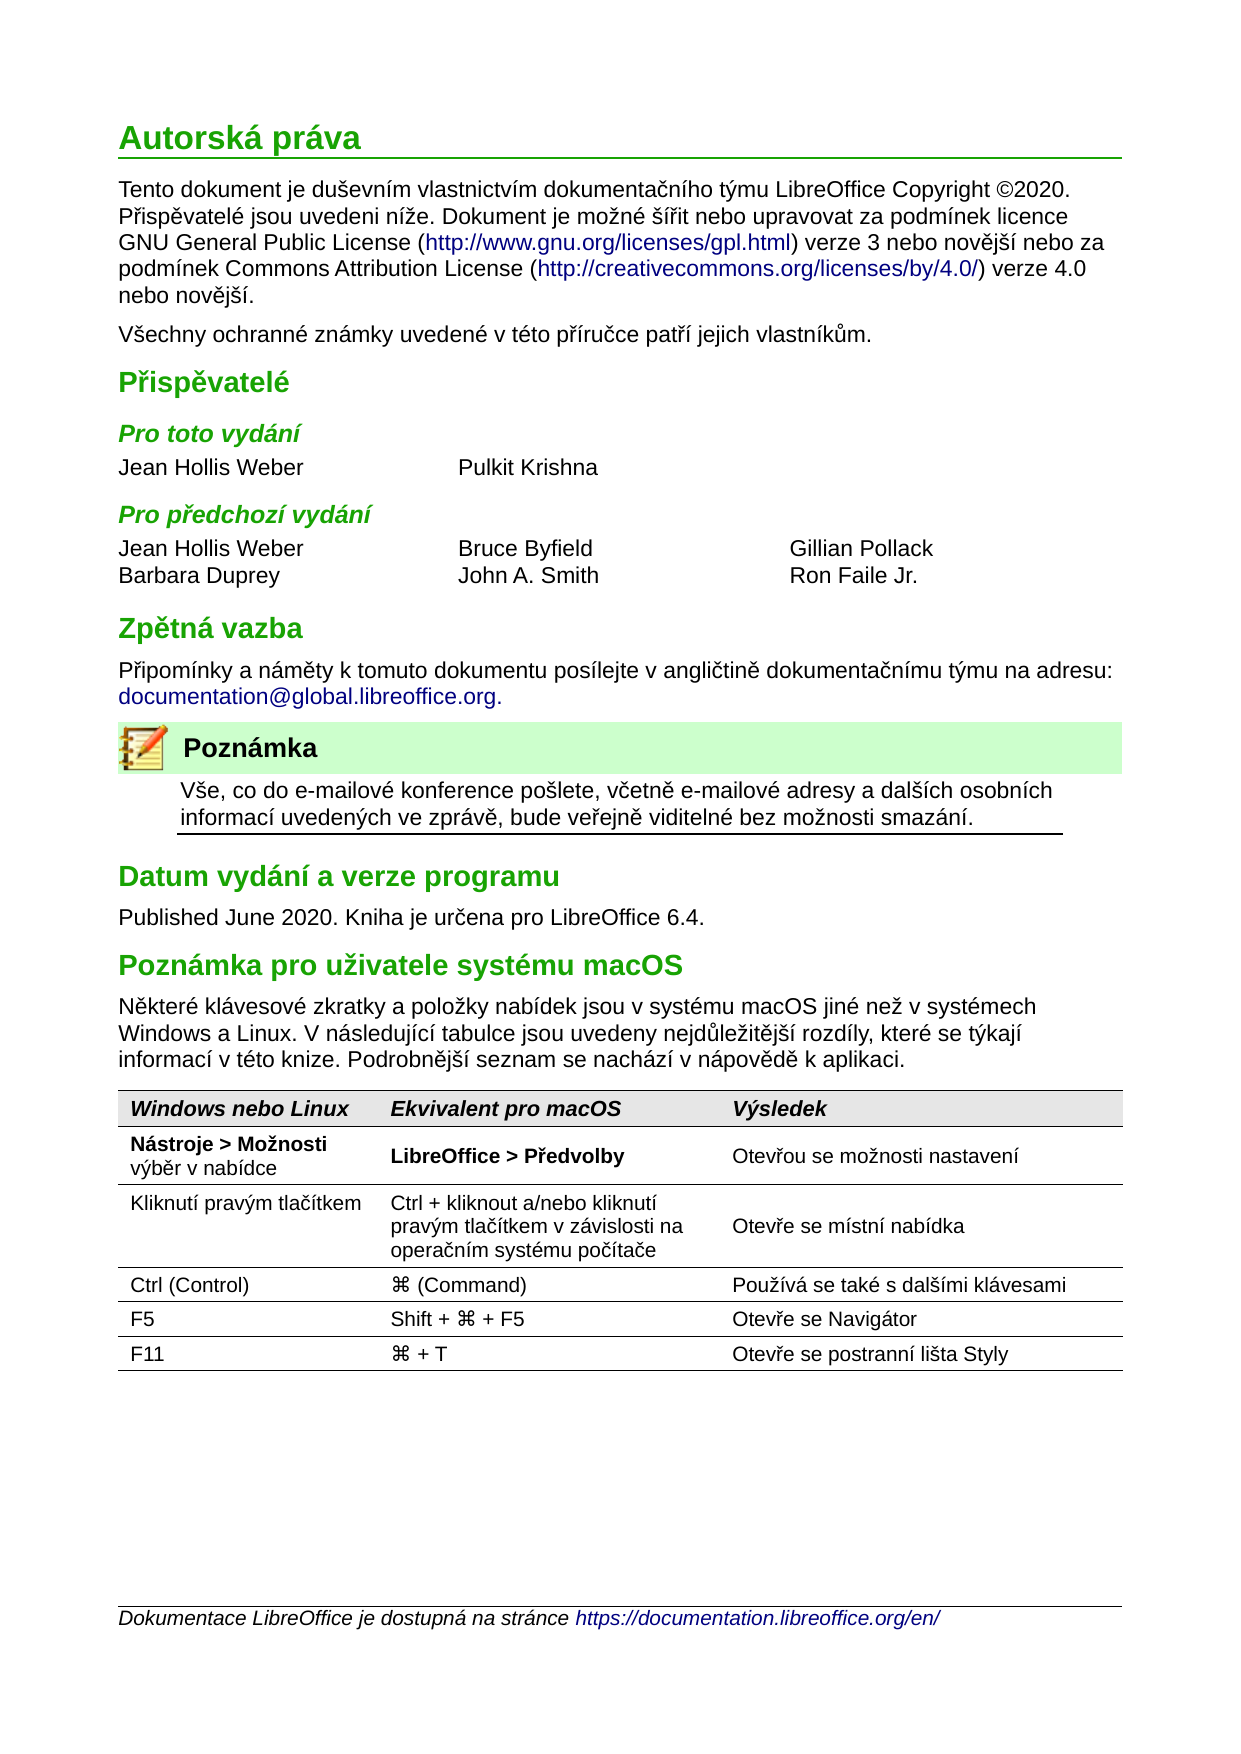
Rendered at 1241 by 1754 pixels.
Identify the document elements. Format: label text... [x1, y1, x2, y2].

table_cell Barbara Duprey [118, 562, 458, 588]
table_header Jean Hollis Weber [118, 535, 458, 562]
table_cell Používá se také s dalšími klávesami [720, 1268, 1123, 1301]
subtitle Pro předchozí vydání [118, 501, 1122, 529]
text Vše, co do e-mailové konference pošlete, včetně e-mailové adresy a dalších osobních informací uvedených ve zprávě, bude veřejně viditelné bez možnosti smazání. [177, 774, 1063, 833]
subtitle Datum vydání a verze programu [118, 859, 1122, 892]
table_cell Otevře se místní nabídka [720, 1185, 1123, 1267]
table_header Gillian Pollack [789, 535, 1122, 562]
table_cell Nástroje > Možnosti výběr v nabídce [118, 1127, 378, 1184]
subtitle Autorská práva [118, 118, 1122, 157]
table_cell F11 [118, 1337, 378, 1370]
table_header [789, 454, 1122, 480]
subtitle Přispěvatelé [118, 365, 1122, 398]
picture [119, 723, 170, 774]
table_cell Otevřou se možnosti nastavení [720, 1127, 1123, 1184]
subtitle Poznámka [118, 722, 1122, 774]
text Všechny ochranné známky uvedené v této příručce patří jejich vlastníkům. [118, 321, 1122, 347]
table_cell Shift + ⌘ + F5 [378, 1302, 720, 1336]
table_header Pulkit Krishna [458, 454, 789, 480]
table_header Bruce Byfield [458, 535, 789, 562]
subtitle Pro toto vydání [118, 419, 1122, 448]
table_cell Otevře se Navigátor [720, 1302, 1123, 1336]
table_header Výsledek [720, 1091, 1123, 1126]
subtitle Poznámka pro uživatele systému macOS [118, 948, 1122, 982]
text Připomínky a náměty k tomuto dokumentu posílejte v angličtině dokumentačnímu týmu na adresu: documentation@global.libreoffice.org. [118, 657, 1122, 709]
table_cell Ron Faile Jr. [789, 562, 1122, 588]
table_cell Kliknutí pravým tlačítkem [118, 1185, 378, 1267]
table_cell LibreOffice > Předvolby [378, 1127, 720, 1184]
table_cell ⌘ (Command) [378, 1268, 720, 1301]
table_cell Ctrl (Control) [118, 1268, 378, 1301]
table_cell Ctrl + kliknout a/nebo kliknutí pravým tlačítkem v závislosti na operačním systému počítače [378, 1185, 720, 1267]
table_cell Otevře se postranní lišta Styly [720, 1337, 1123, 1370]
table_cell ⌘ + T [378, 1337, 720, 1370]
text Tento dokument je duševním vlastnictvím dokumentačního týmu LibreOffice Copyright ©2020. Přispěvatelé jsou uvedeni níže. Dokument je možné šířit nebo upravovat za podmínek licence GNU General Public License (http://www.gnu.org/licenses/gpl.html) verze 3 nebo novější nebo za podmínek Commons Attribution License (http://creativecommons.org/licenses/by/4.0/) verze 4.0 nebo novější. [118, 176, 1122, 308]
table_header Windows nebo Linux [118, 1091, 378, 1126]
table_header Jean Hollis Weber [118, 454, 458, 480]
table_header Ekvivalent pro macOS [378, 1091, 720, 1126]
table_cell John A. Smith [458, 562, 789, 588]
table_cell F5 [118, 1302, 378, 1336]
subtitle Zpětná vazba [118, 612, 1122, 645]
text Published June 2020. Kniha je určena pro LibreOffice 6.4. [118, 904, 1122, 930]
text Některé klávesové zkratky a položky nabídek jsou v systému macOS jiné než v systémech Windows a Linux. V následující tabulce jsou uvedeny nejdůležitější rozdíly, které se týkají informací v této knize. Podrobnější seznam se nachází v nápovědě k aplikaci. [118, 993, 1122, 1072]
